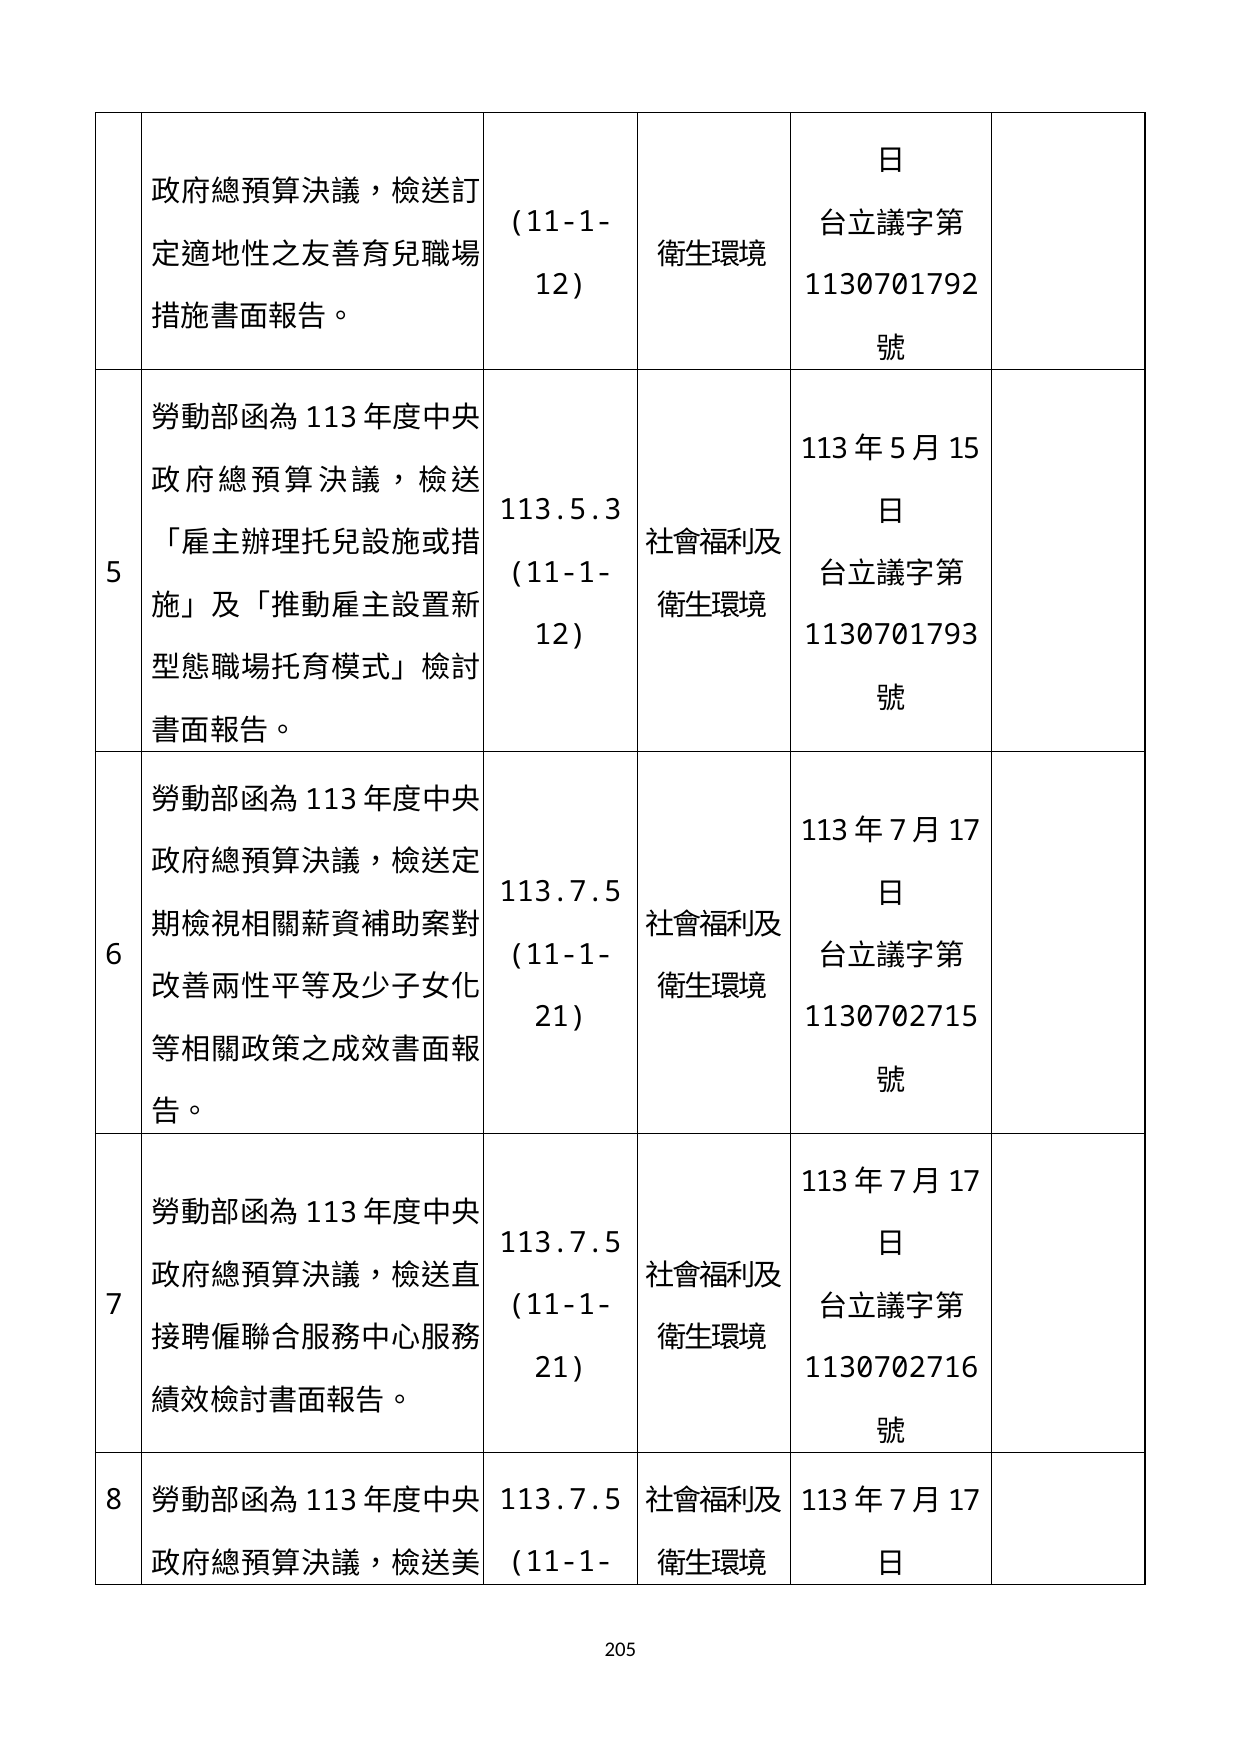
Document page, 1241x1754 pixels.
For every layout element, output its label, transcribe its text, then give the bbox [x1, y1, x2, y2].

table_cell [992, 1134, 1144, 1452]
table_cell [96, 370, 141, 751]
table_cell 113.5.3 (11-1-12) [484, 370, 637, 751]
table_cell 衛生環境 [638, 113, 790, 369]
table_cell 政府總預算決議，檢送訂定適地性之友善育兒職場措施書面報告。 [142, 113, 483, 369]
table_cell 113年7月17日 台立議字第1130702716號 [791, 1134, 991, 1452]
table_cell [992, 113, 1144, 369]
table_cell 113.7.5 (11-1-21) [484, 752, 637, 1133]
table_cell 社會福利及衛生環境 [638, 1134, 790, 1452]
table_cell 日 台立議字第1130701792號 [791, 113, 991, 369]
table_cell 勞動部函為113年度中央政府總預算決議，檢送定期檢視相關薪資補助案對改善兩性平等及少子女化等相關政策之成效書面報告。 [142, 752, 483, 1133]
table_cell [992, 752, 1144, 1133]
table_cell 113年5月15日 台立議字第1130701793號 [791, 370, 991, 751]
table_cell 勞動部函為113年度中央政府總預算決議，檢送「雇主辦理托兒設施或措施」及「推動雇主設置新型態職場托育模式」檢討書面報告。 [142, 370, 483, 751]
table_cell [96, 113, 141, 369]
table_cell 勞動部函為113年度中央政府總預算決議，檢送直接聘僱聯合服務中心服務績效檢討書面報告。 [142, 1134, 483, 1452]
table_cell 社會福利及衛生環境 [638, 1453, 790, 1584]
table_cell [96, 752, 141, 1133]
table_cell 勞動部函為113年度中央政府總預算決議，檢送美 [142, 1453, 483, 1584]
table_cell [992, 370, 1144, 751]
table_cell (11-1-12) [484, 113, 637, 369]
table_cell [96, 1134, 141, 1452]
table_cell [992, 1453, 1144, 1584]
table_cell 社會福利及衛生環境 [638, 370, 790, 751]
table_cell 113.7.5 (11-1-21) [484, 1134, 637, 1452]
table_cell [96, 1453, 141, 1584]
table_cell 113年7月17日 台立議字第1130702715號 [791, 752, 991, 1133]
table_cell 社會福利及衛生環境 [638, 752, 790, 1133]
table_cell 113年7月17日 [791, 1453, 991, 1584]
table_cell 113.7.5 (11-1- [484, 1453, 637, 1584]
